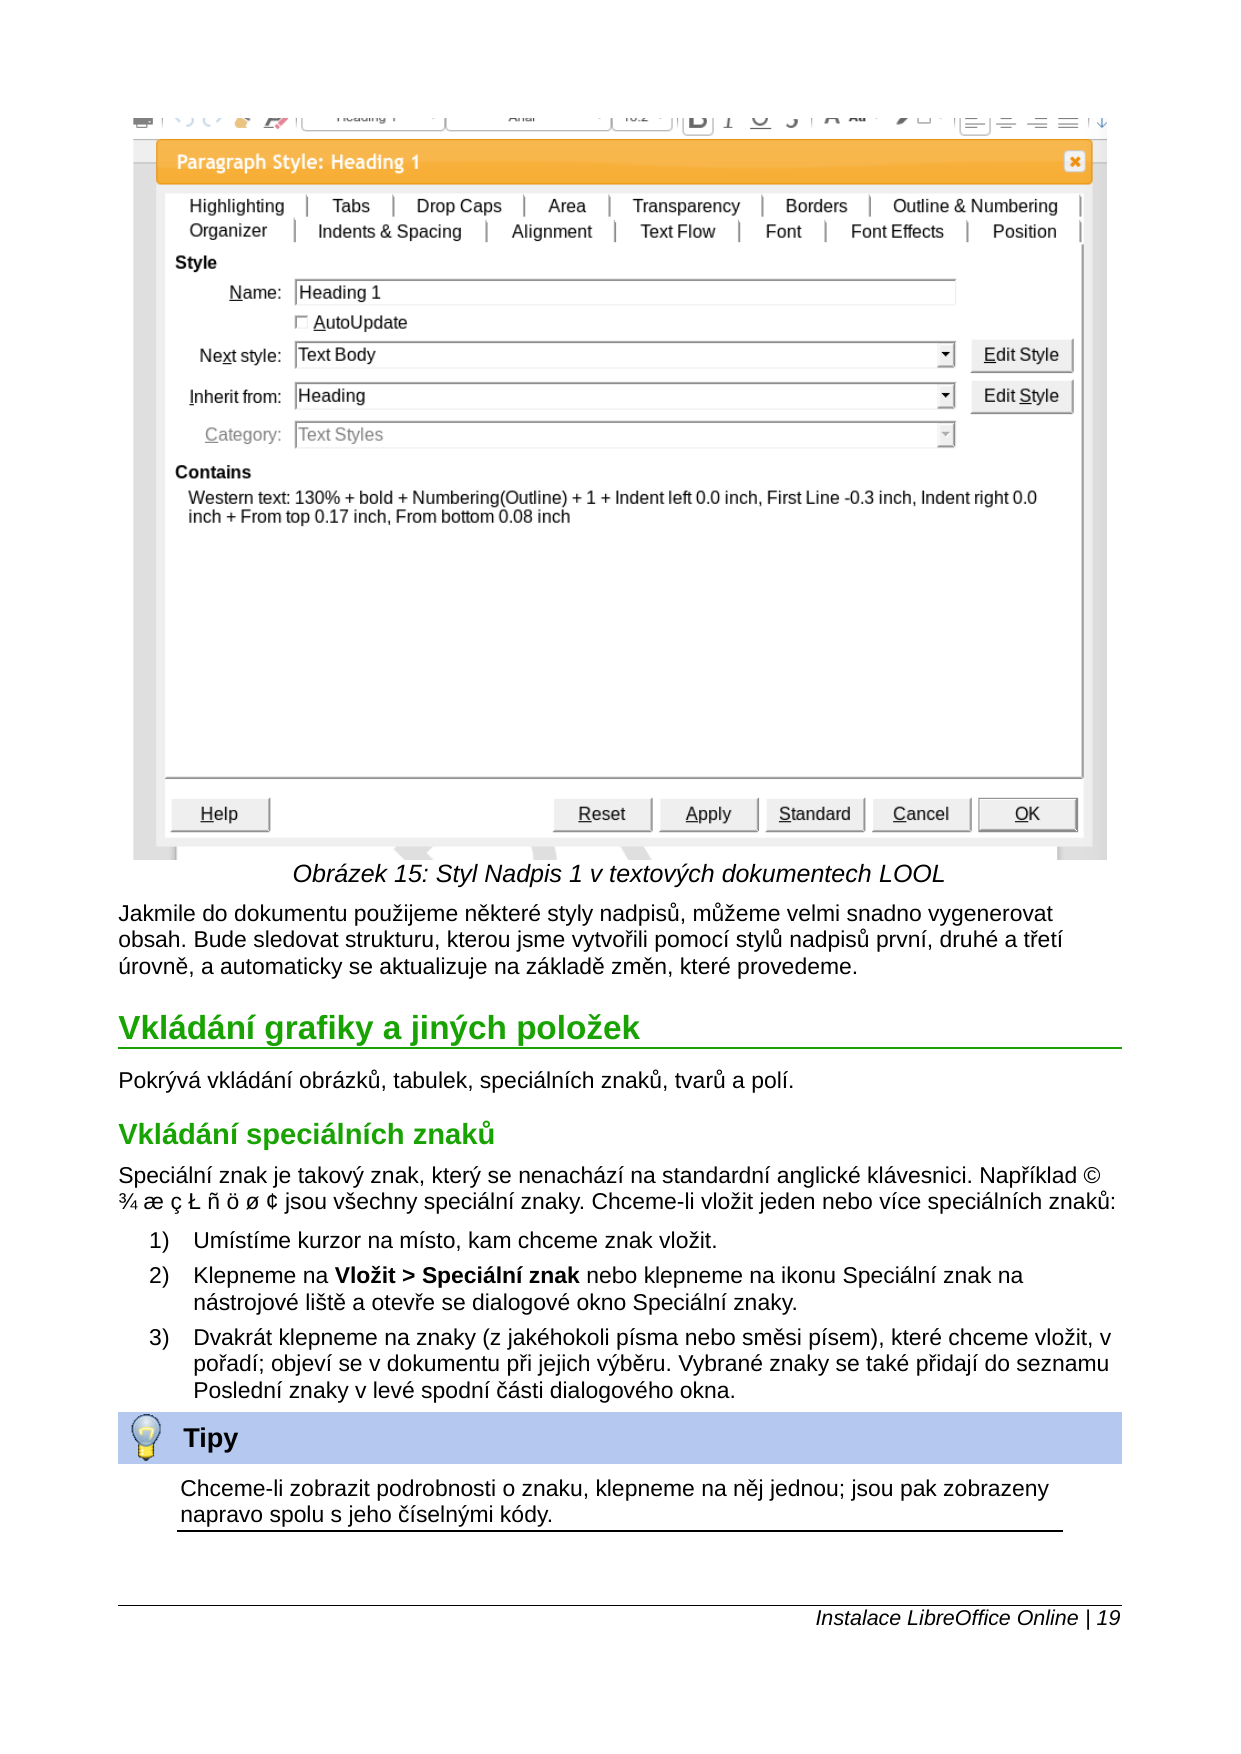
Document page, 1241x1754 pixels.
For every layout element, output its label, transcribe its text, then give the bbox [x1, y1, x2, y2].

text Obrázek 15: Styl Nadpis 1 v textových dokumentech LOOL [118, 860, 1122, 888]
list Klepneme na Vložit > Speciální znak nebo klepneme na ikonu Speciální znak na nástrojové liště a otevře se dialogové okno Speciální znaky. [169, 1262, 1122, 1315]
picture [133, 118, 1107, 860]
subtitle Vkládání speciálních znaků [118, 1117, 1122, 1150]
subtitle Tipy [170, 1412, 1122, 1464]
list Speciální znak je takový znak, který se nenachází na standardní anglické klávesnici. Například © ¾ æ ç Ł ñ ö ø ¢ jsou všechny speciální znaky. Chceme-li vložit jeden nebo více speciálních znaků: [118, 1162, 1122, 1215]
list Umístíme kurzor na místo, kam chceme znak vložit. [169, 1227, 1122, 1253]
text Chceme-li zobrazit podrobnosti o znaku, klepneme na něj jednou; jsou pak zobrazeny napravo spolu s jeho číselnými kódy. [177, 1472, 1063, 1530]
list Dvakrát klepneme na znaky (z jakéhokoli písma nebo směsi písem), které chceme vložit, v pořadí; objeví se v dokumentu při jejich výběru. Vybrané znaky se také přidají do seznamu Poslední znaky v levé spodní části dialogového okna. [169, 1324, 1122, 1403]
picture [119, 1412, 170, 1464]
subtitle Vkládání grafiky a jiných položek [118, 1008, 1122, 1047]
text Jakmile do dokumentu použijeme některé styly nadpisů, můžeme velmi snadno vygenerovat obsah. Bude sledovat strukturu, kterou jsme vytvořili pomocí stylů nadpisů první, druhé a třetí úrovně, a automaticky se aktualizuje na základě změn, které provedeme. [118, 900, 1122, 979]
text Pokrývá vkládání obrázků, tabulek, speciálních znaků, tvarů a polí. [118, 1067, 1122, 1093]
